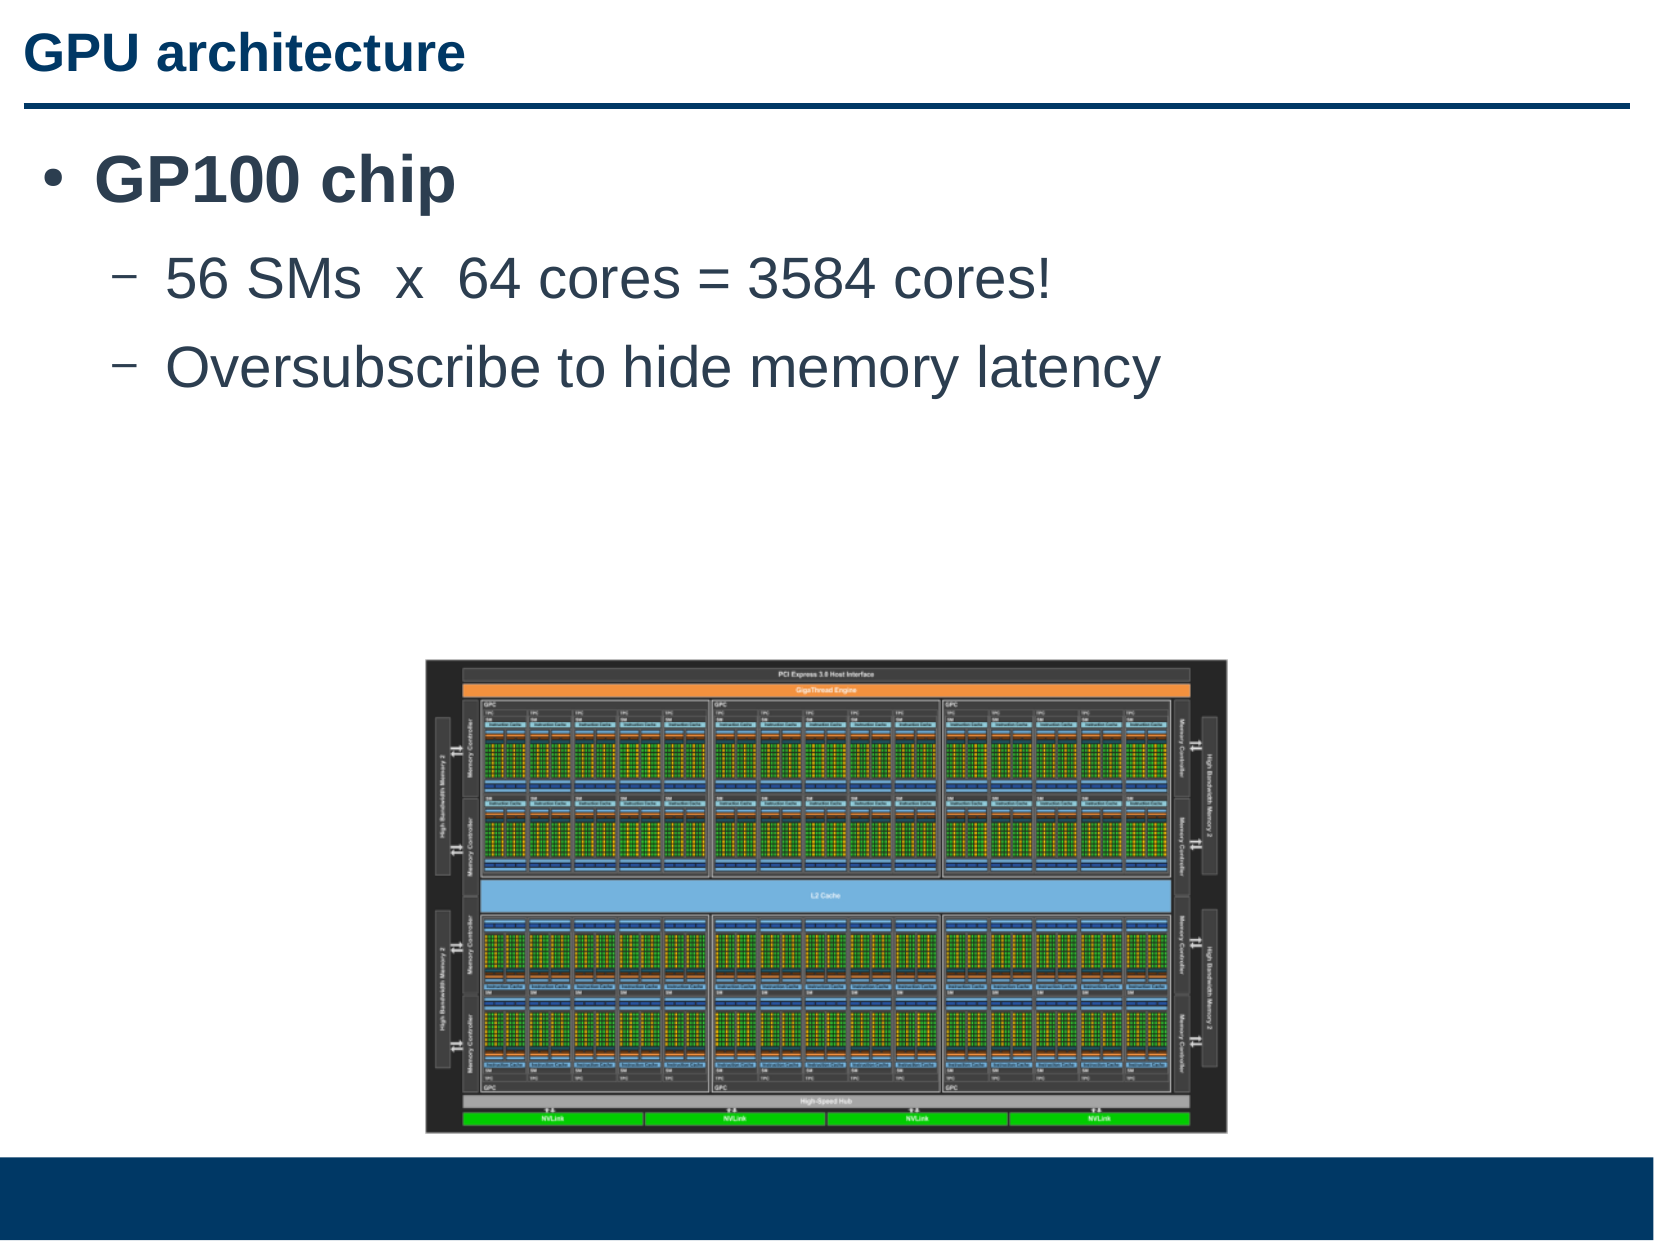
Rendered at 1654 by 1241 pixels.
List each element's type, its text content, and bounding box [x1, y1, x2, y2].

title GPU architecture [23, 0, 1630, 107]
picture [425, 659, 1228, 1134]
list GP100 chip 56 SMs x 64 cores = 3584 cores! Oversubscribe to hide memory latency [23, 141, 1630, 615]
